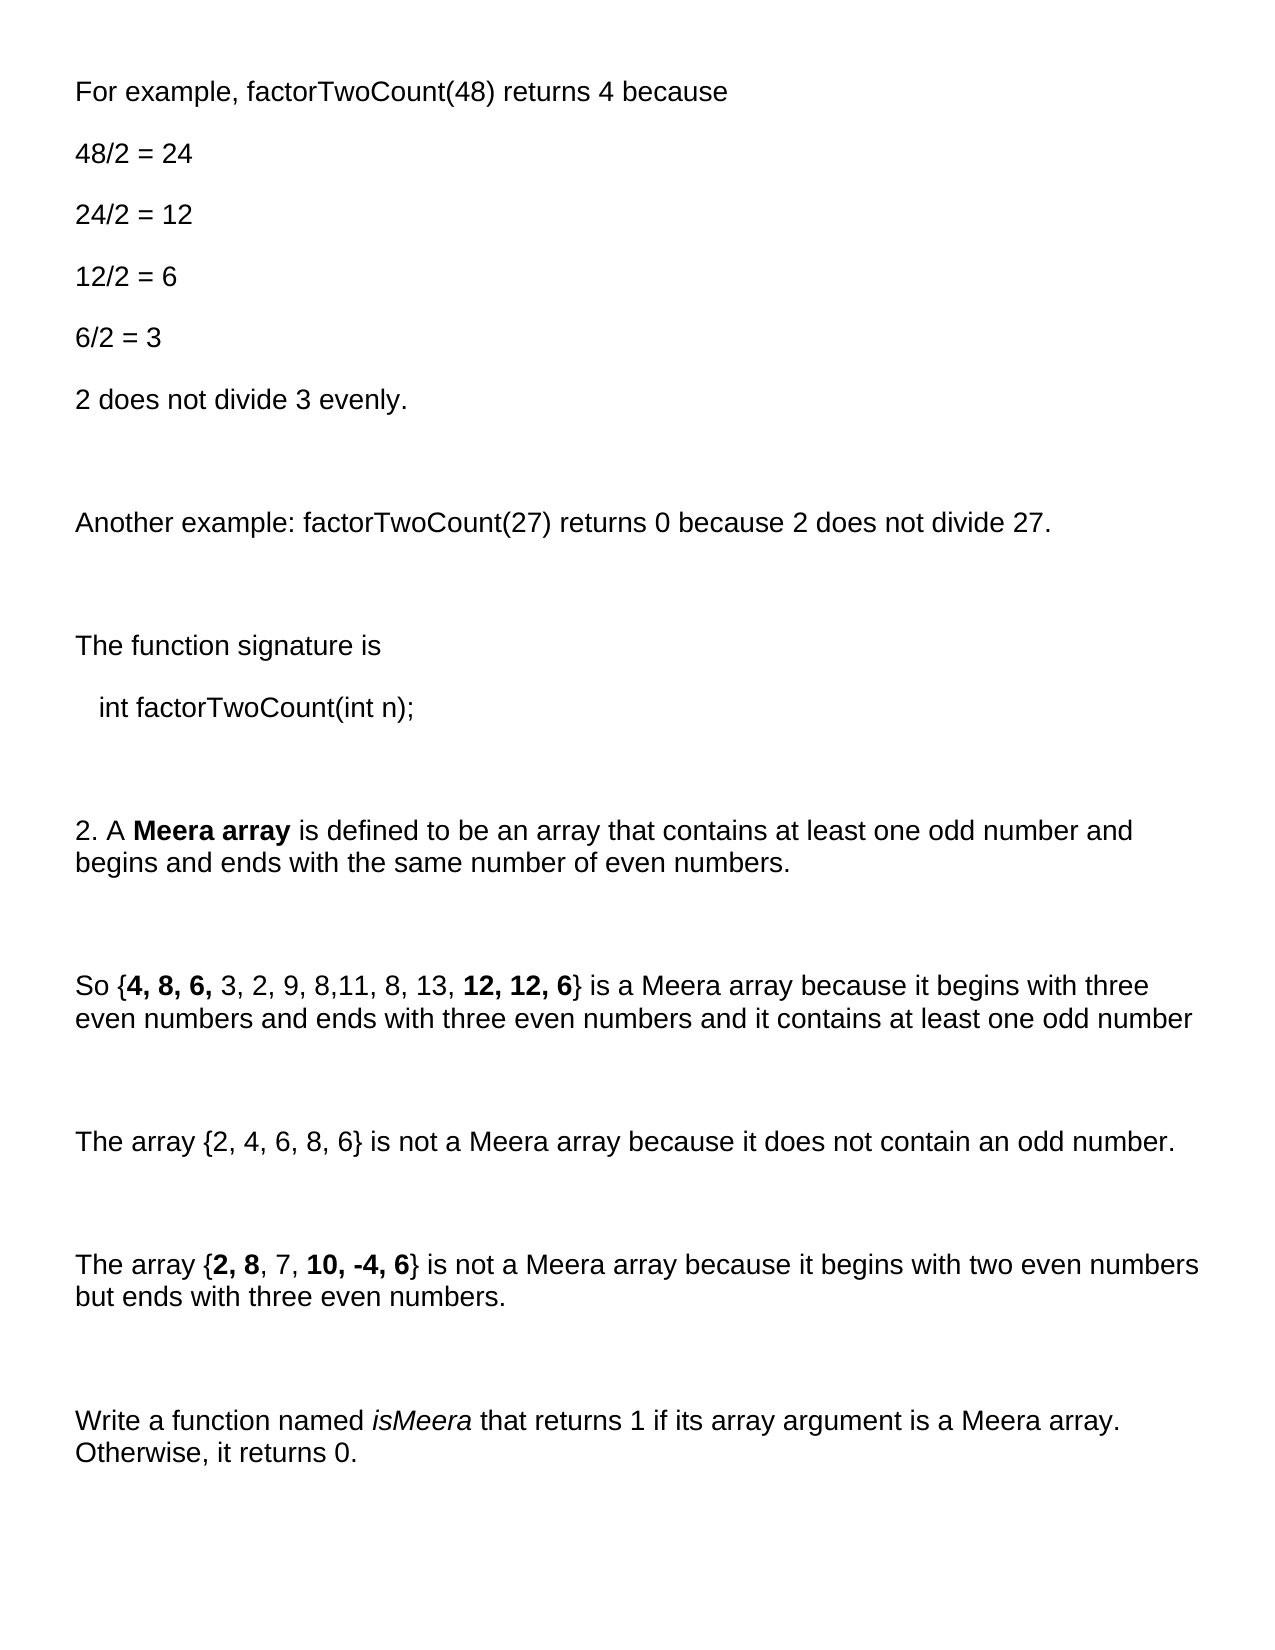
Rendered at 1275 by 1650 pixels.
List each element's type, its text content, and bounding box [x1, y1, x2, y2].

text Write a function named isMeera that returns 1 if its array argument is a Meera array. Otherwise, it returns 0. [75, 1403, 1200, 1468]
text 2. A Meera array is defined to be an array that contains at least one odd number and begins and ends with the same number of even numbers. [75, 814, 1200, 878]
text 48/2 = 24 [75, 137, 1200, 169]
text int factorTwoCount(int n); [75, 691, 1200, 723]
text 24/2 = 12 [75, 198, 1200, 231]
text The function signature is [75, 629, 1200, 661]
text The array {2, 4, 6, 8, 6} is not a Meera array because it does not contain an odd number. [75, 1125, 1200, 1157]
text 6/2 = 3 [75, 321, 1200, 354]
text For example, factorTwoCount(48) returns 4 because [75, 75, 1200, 107]
text Another example: factorTwoCount(27) returns 0 because 2 does not divide 27. [75, 506, 1200, 538]
text So {4, 8, 6, 3, 2, 9, 8,11, 8, 13, 12, 12, 6} is a Meera array because it begins with three even numbers and ends with three even numbers and it contains at least one odd number [75, 969, 1200, 1034]
text 2 does not divide 3 evenly. [75, 383, 1200, 415]
text 12/2 = 6 [75, 260, 1200, 292]
text The array {2, 8, 7, 10, -4, 6} is not a Meera array because it begins with two even numbers but ends with three even numbers. [75, 1248, 1200, 1313]
